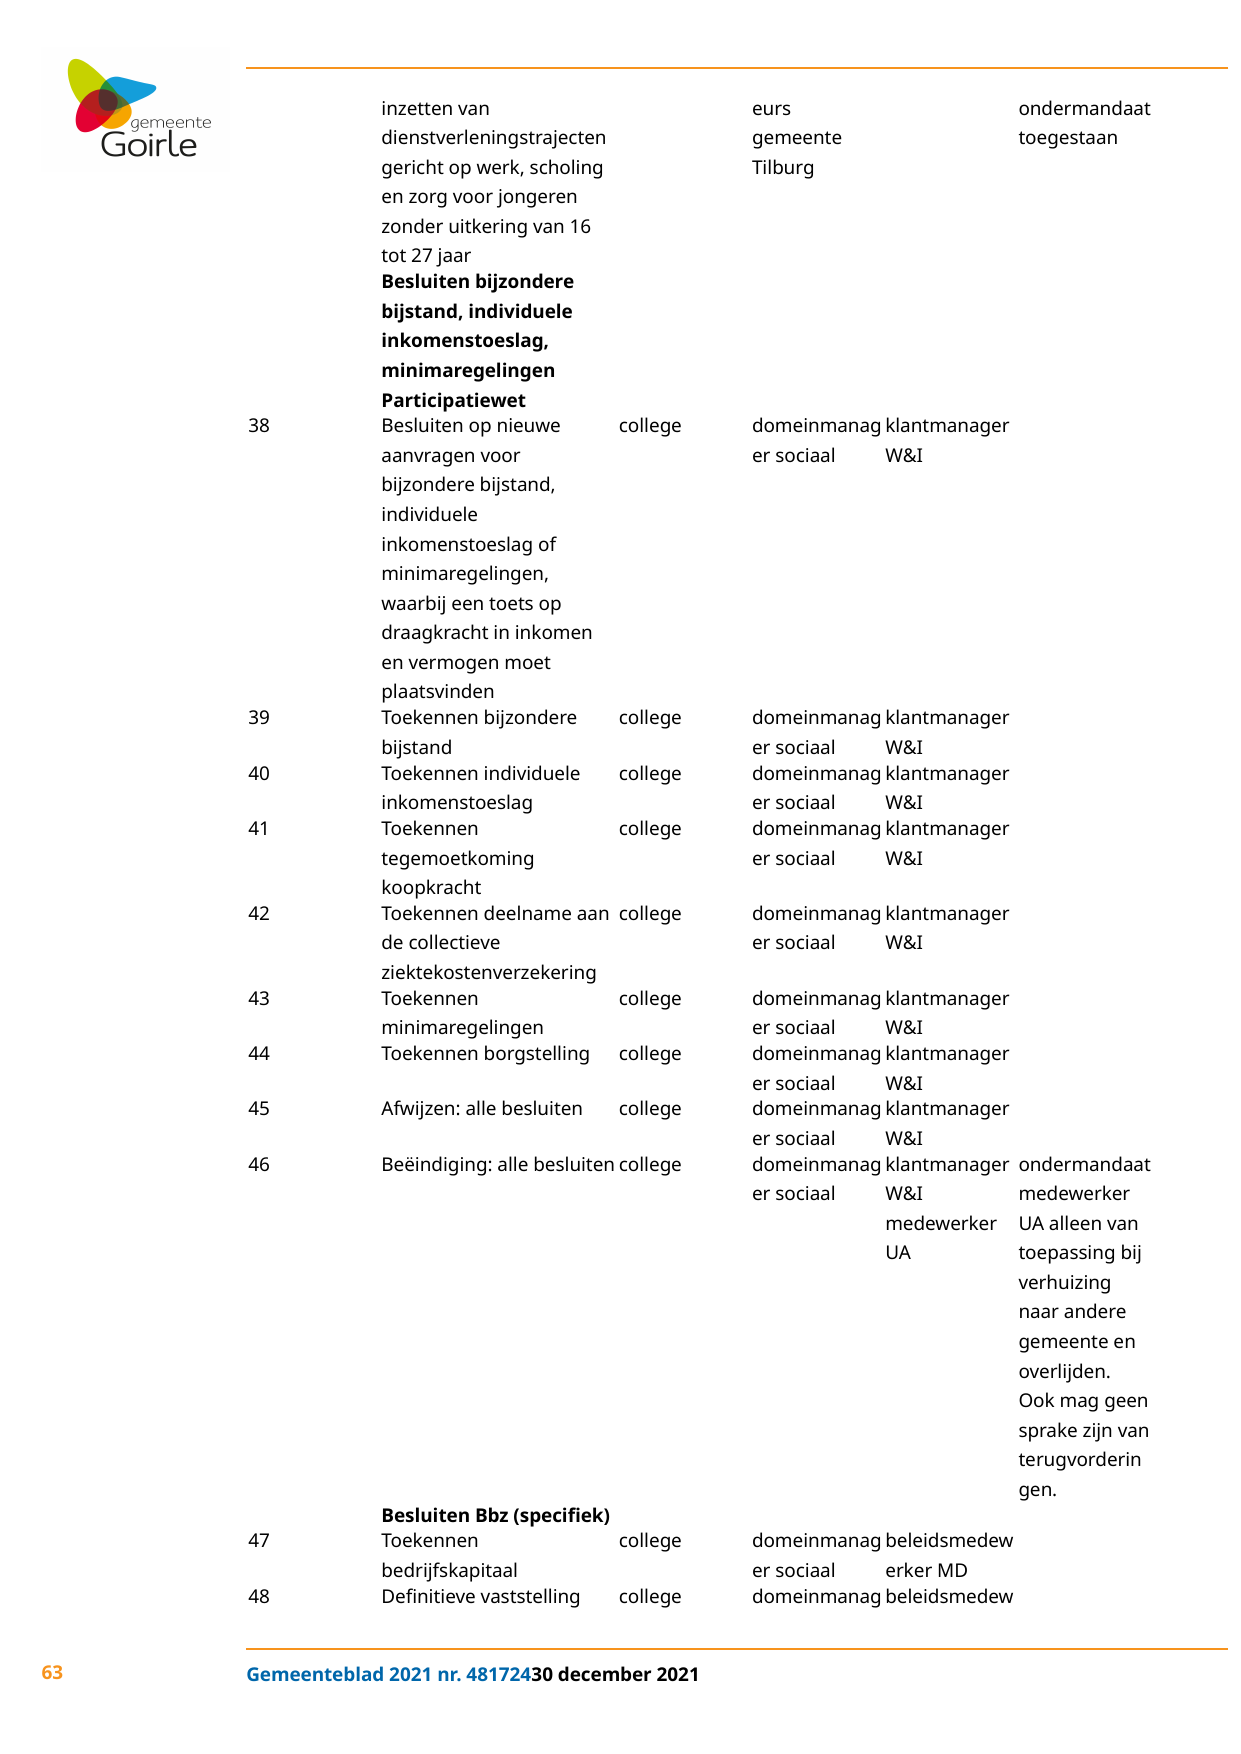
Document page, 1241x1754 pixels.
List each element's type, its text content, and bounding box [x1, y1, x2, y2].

table_cell [885, 95, 1018, 268]
table_cell domeinmanager sociaal [752, 815, 885, 900]
table_cell domeinmanager sociaal [752, 985, 885, 1040]
table_cell eurs gemeente Tilburg [752, 95, 885, 268]
table_cell klantmanager W&I medewerker UA [885, 1151, 1018, 1502]
table_cell college [619, 760, 752, 815]
table_cell [752, 269, 885, 412]
table_cell [885, 269, 1018, 412]
table_cell [1018, 900, 1152, 985]
table_cell domeinmanager sociaal [752, 900, 885, 985]
table_cell Definitieve vaststelling [381, 1583, 619, 1609]
table_cell [885, 1502, 1018, 1528]
table_cell Beëindiging: alle besluiten [381, 1151, 619, 1502]
table_cell klantmanager W&I [885, 413, 1018, 704]
table_cell klantmanager W&I [885, 985, 1018, 1040]
table_cell college [619, 705, 752, 760]
table_cell beleidsmedewerker MD [885, 1528, 1018, 1583]
table_cell [752, 1502, 885, 1528]
table_cell domeinmanager sociaal [752, 1096, 885, 1151]
table_cell domeinmanager sociaal [752, 705, 885, 760]
table_cell Besluiten Bbz (specifiek) [381, 1502, 619, 1528]
table_cell college [619, 1583, 752, 1609]
table_cell college [619, 1096, 752, 1151]
table_cell klantmanager W&I [885, 705, 1018, 760]
table_cell 45 [248, 1096, 381, 1151]
table_cell [619, 269, 752, 412]
table_cell Toekennen individuele inkomenstoeslag [381, 760, 619, 815]
table_cell college [619, 1040, 752, 1096]
table_cell ondermandaat medewerker UA alleen van toepassing bij verhuizing naar andere gemeente en overlijden. Ook mag geen sprake zijn van terugvorderingen. [1018, 1151, 1152, 1502]
table_cell [1018, 815, 1152, 900]
table_cell inzetten van dienstverleningstrajecten gericht op werk, scholing en zorg voor jongeren zonder uitkering van 16 tot 27 jaar [381, 95, 619, 268]
table_cell 47 [248, 1528, 381, 1583]
table_cell [1018, 269, 1152, 412]
table_cell Toekennen minimaregelingen [381, 985, 619, 1040]
table_cell 38 [248, 413, 381, 704]
table_cell college [619, 900, 752, 985]
table_cell 40 [248, 760, 381, 815]
table_cell domeinmanag [752, 1583, 885, 1609]
table_cell [1018, 1096, 1152, 1151]
table_cell [248, 269, 381, 412]
table_cell 43 [248, 985, 381, 1040]
table_cell [1018, 1583, 1152, 1609]
table_cell college [619, 985, 752, 1040]
table_cell [619, 1502, 752, 1528]
table_cell college [619, 1151, 752, 1502]
table_cell 46 [248, 1151, 381, 1502]
table_cell domeinmanager sociaal [752, 760, 885, 815]
table_cell 39 [248, 705, 381, 760]
table_cell [1018, 760, 1152, 815]
table_cell 42 [248, 900, 381, 985]
table_cell domeinmanager sociaal [752, 413, 885, 704]
table_cell college [619, 815, 752, 900]
table_cell Besluiten bijzondere bijstand, individuele inkomenstoeslag, minimaregelingen Participatiewet [381, 269, 619, 412]
table_cell 48 [248, 1583, 381, 1609]
table_cell [1018, 1040, 1152, 1096]
table_cell 41 [248, 815, 381, 900]
table_cell klantmanager W&I [885, 1040, 1018, 1096]
table_cell college [619, 413, 752, 704]
table_cell 44 [248, 1040, 381, 1096]
table_cell [1018, 985, 1152, 1040]
table_cell college [619, 1528, 752, 1583]
table_cell domeinmanager sociaal [752, 1151, 885, 1502]
table_cell ondermandaat toegestaan [1018, 95, 1152, 268]
table_cell [248, 95, 381, 268]
table_cell [248, 1502, 381, 1528]
table_cell Toekennen deelname aan de collectieve ziektekostenverzekering [381, 900, 619, 985]
table_cell domeinmanager sociaal [752, 1528, 885, 1583]
table_cell [1018, 1502, 1152, 1528]
table_cell [1018, 1528, 1152, 1583]
table_cell beleidsmedew [885, 1583, 1018, 1609]
table_cell klantmanager W&I [885, 900, 1018, 985]
table_cell [1018, 705, 1152, 760]
table_cell klantmanager W&I [885, 815, 1018, 900]
table_cell Afwijzen: alle besluiten [381, 1096, 619, 1151]
table_cell Toekennen tegemoetkoming koopkracht [381, 815, 619, 900]
table_cell [1018, 413, 1152, 704]
table_cell klantmanager W&I [885, 760, 1018, 815]
table_cell domeinmanager sociaal [752, 1040, 885, 1096]
table_cell Besluiten op nieuwe aanvragen voor bijzondere bijstand, individuele inkomenstoeslag of minimaregelingen, waarbij een toets op draagkracht in inkomen en vermogen moet plaatsvinden [381, 413, 619, 704]
picture [41, 47, 231, 172]
table_cell [619, 95, 752, 268]
table_cell Toekennen bedrijfskapitaal [381, 1528, 619, 1583]
table_cell Toekennen bijzondere bijstand [381, 705, 619, 760]
table_cell klantmanager W&I [885, 1096, 1018, 1151]
table_cell Toekennen borgstelling [381, 1040, 619, 1096]
